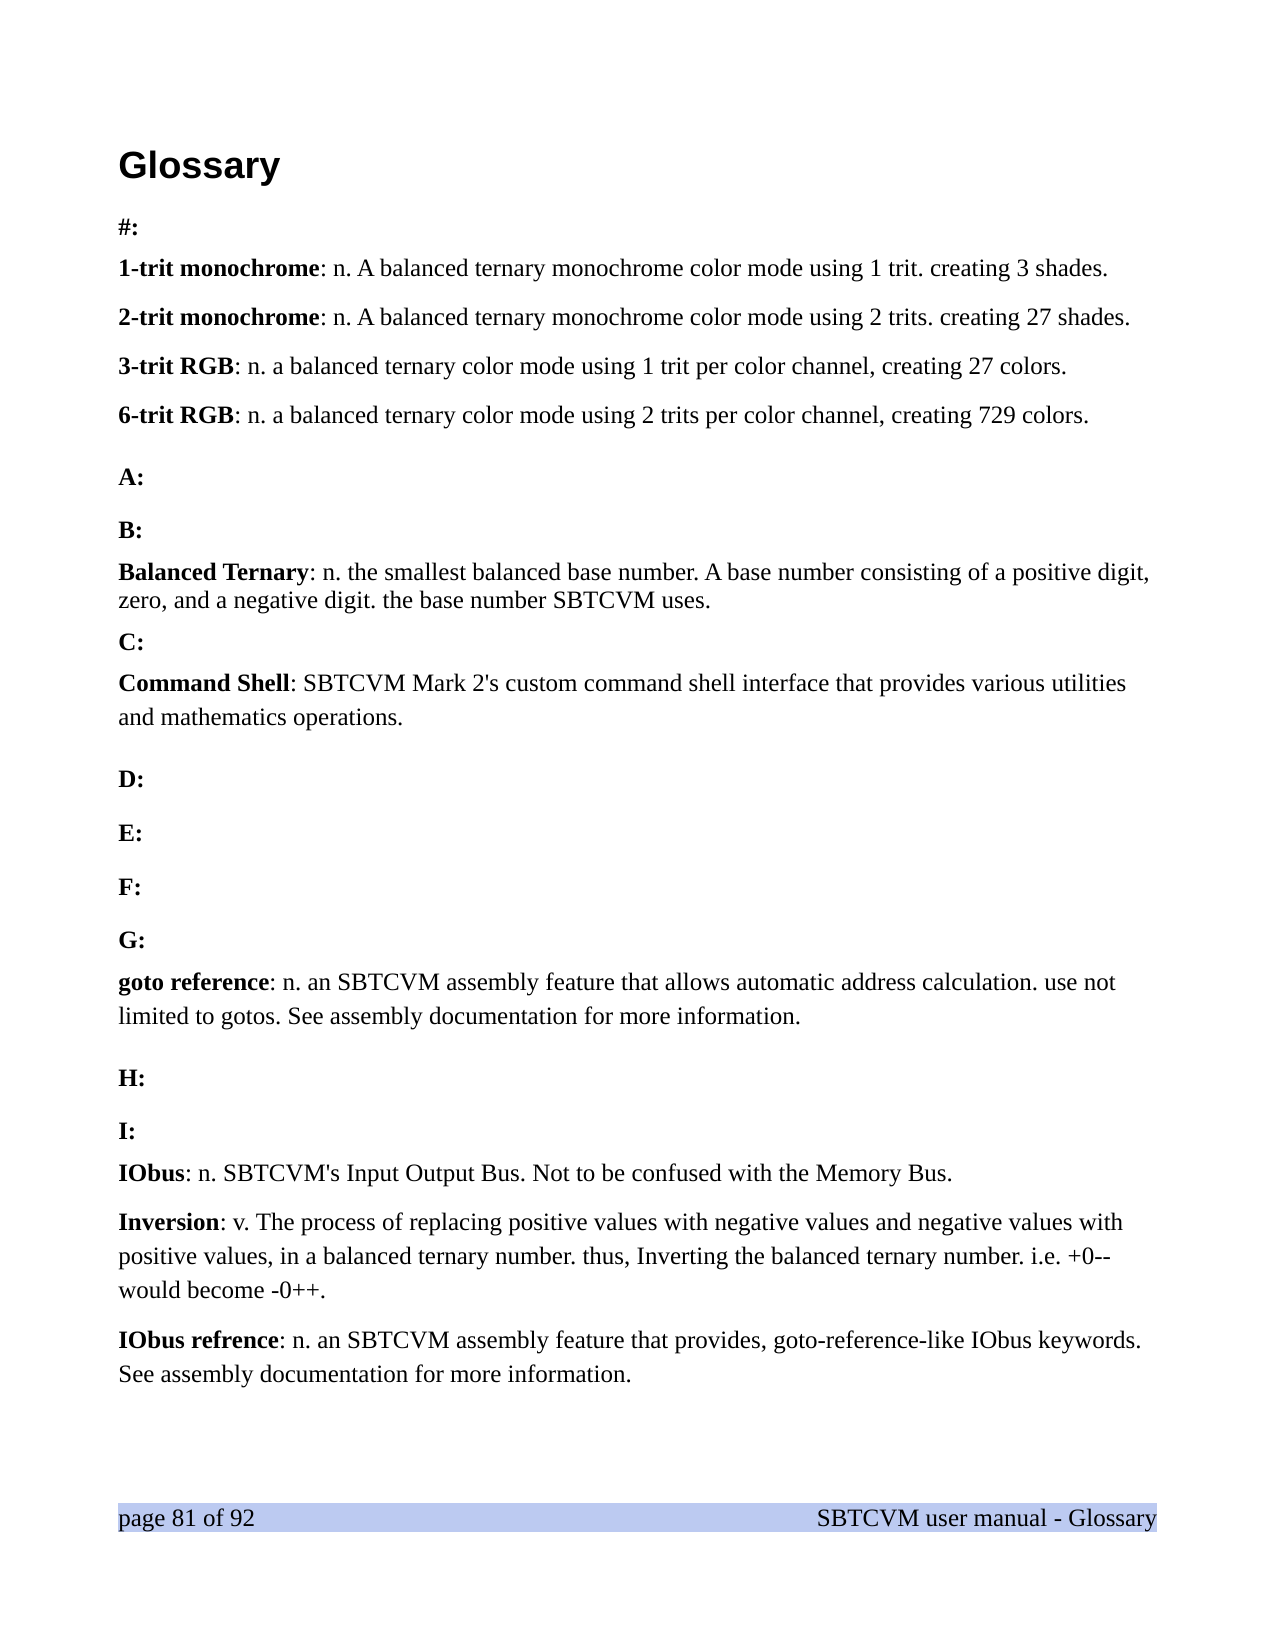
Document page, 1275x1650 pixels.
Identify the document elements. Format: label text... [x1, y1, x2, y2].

subtitle A: [118, 462, 1157, 491]
text IObus refrence: n. an SBTCVM assembly feature that provides, goto-reference-like IObus keywords. See assembly documentation for more information. [118, 1325, 1157, 1388]
text 2-trit monochrome: n. A balanced ternary monochrome color mode using 2 trits. creating 27 shades. [118, 302, 1157, 331]
text 1-trit monochrome: n. A balanced ternary monochrome color mode using 1 trit. creating 3 shades. [118, 253, 1157, 282]
text IObus: n. SBTCVM's Input Output Bus. Not to be confused with the Memory Bus. [118, 1158, 1157, 1186]
text goto reference: n. an SBTCVM assembly feature that allows automatic address calculation. use not limited to gotos. See assembly documentation for more information. [118, 967, 1157, 1030]
text Command Shell: SBTCVM Mark 2's custom command shell interface that provides various utilities and mathematics operations. [118, 668, 1157, 731]
subtitle D: [118, 764, 1157, 793]
subtitle #: [118, 212, 1157, 241]
subtitle B: [118, 516, 1157, 544]
subtitle F: [118, 872, 1157, 900]
subtitle E: [118, 818, 1157, 847]
subtitle Glossary [118, 143, 1157, 187]
subtitle H: [118, 1063, 1157, 1091]
text 6-trit RGB: n. a balanced ternary color mode using 2 trits per color channel, creating 729 colors. [118, 400, 1157, 429]
subtitle C: [118, 627, 1157, 656]
subtitle G: [118, 925, 1157, 954]
text Balanced Ternary: n. the smallest balanced base number. A base number consisting of a positive digit, zero, and a negative digit. the base number SBTCVM uses. [118, 557, 1157, 614]
subtitle I: [118, 1116, 1157, 1145]
text Inversion: v. The process of replacing positive values with negative values and negative values with positive values, in a balanced ternary number. thus, Inverting the balanced ternary number. i.e. +0-- would become -0++. [118, 1207, 1157, 1304]
text 3-trit RGB: n. a balanced ternary color mode using 1 trit per color channel, creating 27 colors. [118, 351, 1157, 380]
